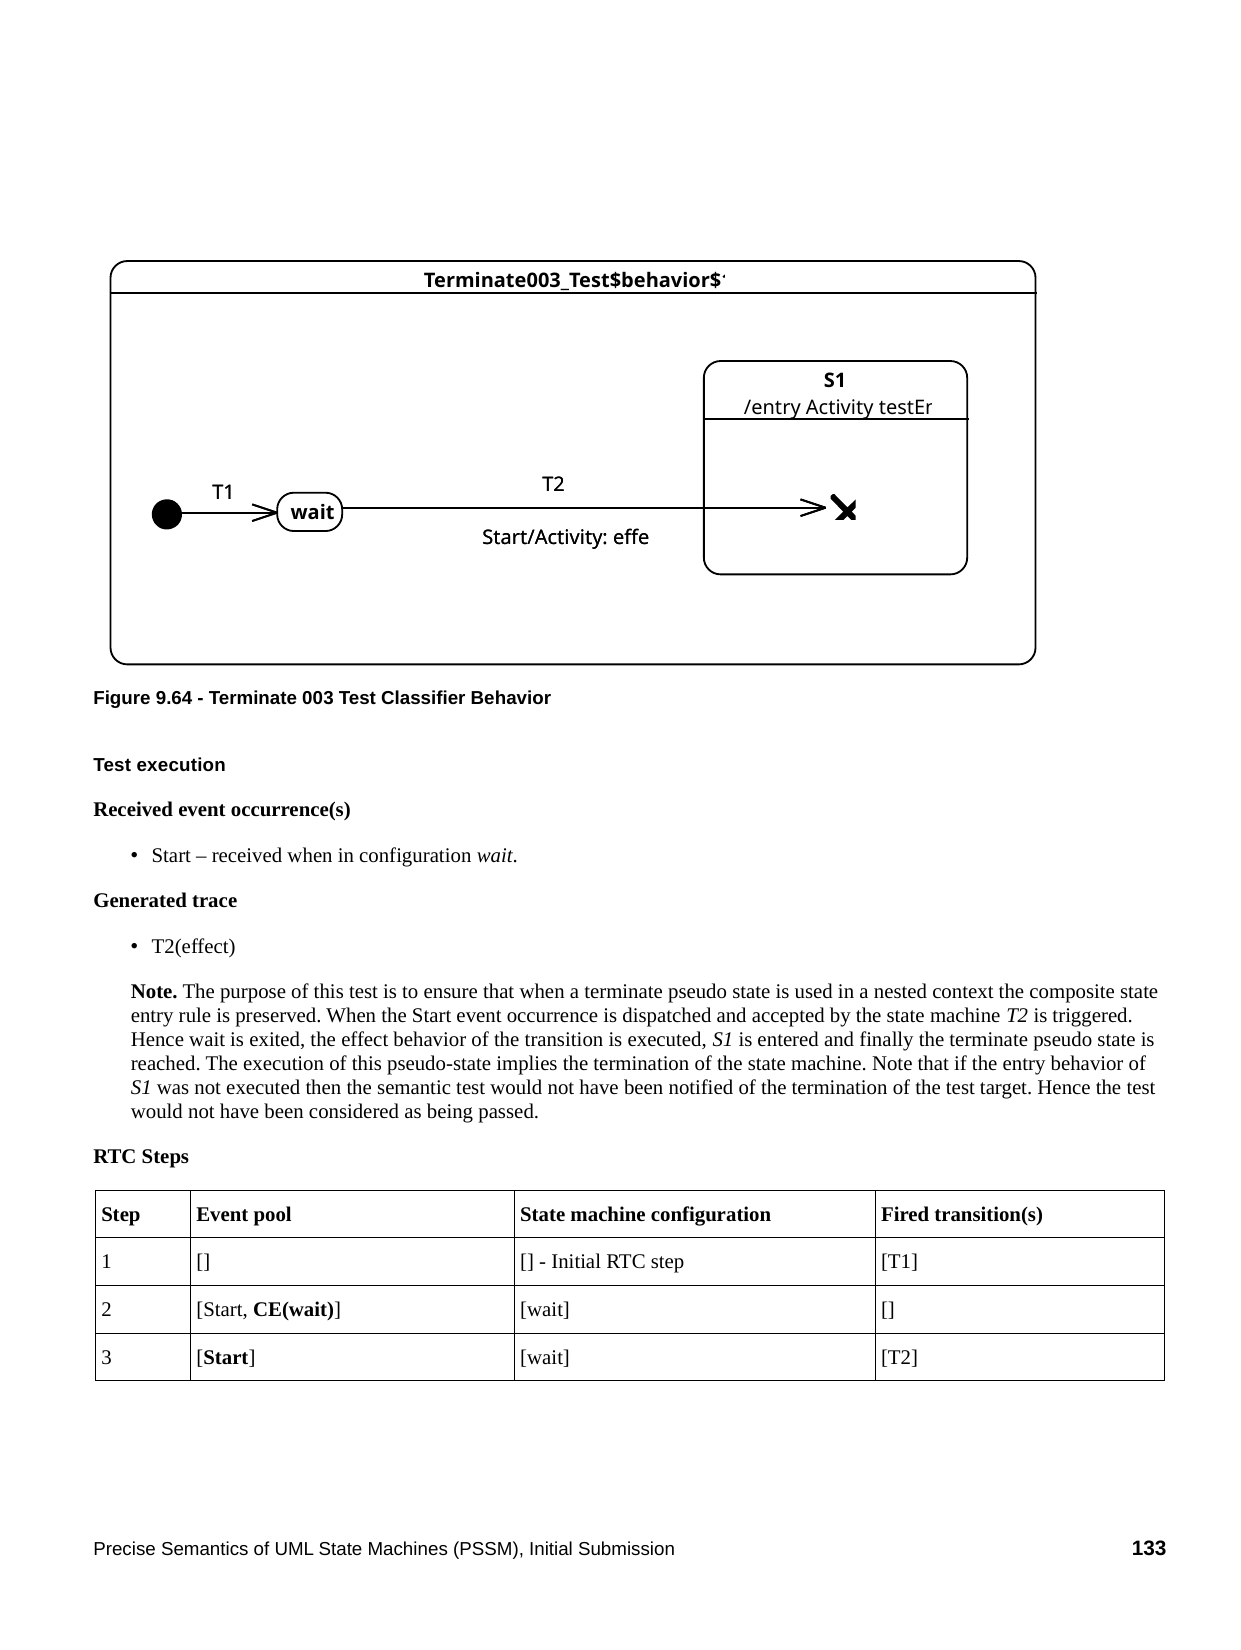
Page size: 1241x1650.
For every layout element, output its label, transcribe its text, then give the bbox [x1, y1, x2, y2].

text Generated trace [93, 888, 1164, 912]
table_cell [] [876, 1286, 1164, 1333]
table_cell 2 [96, 1286, 190, 1333]
text Figure 9.64 - Terminate 003 Test Classifier Behavior [93, 243, 1055, 708]
list T2(effect) [131, 933, 1164, 958]
table_header Event pool [191, 1191, 514, 1237]
text RTC Steps [93, 1144, 1164, 1168]
text Received event occurrence(s) [93, 797, 1164, 821]
table_cell [T2] [876, 1334, 1164, 1380]
list Start – received when in configuration wait. [131, 842, 1164, 867]
table_cell [wait] [515, 1286, 875, 1333]
table_cell [Start] [191, 1334, 514, 1380]
table_cell 1 [96, 1238, 190, 1285]
table_cell 3 [96, 1334, 190, 1380]
table_cell [T1] [876, 1238, 1164, 1285]
table_cell [Start, CE(wait)] [191, 1286, 514, 1333]
table_cell [] - Initial RTC step [515, 1238, 875, 1285]
table_header Fired transition(s) [876, 1191, 1164, 1237]
table_header Step [96, 1191, 190, 1237]
table_cell [wait] [515, 1334, 875, 1380]
table_header State machine configuration [515, 1191, 875, 1237]
subtitle Test execution [93, 754, 1164, 776]
text Note. The purpose of this test is to ensure that when a terminate pseudo state is used in a nested context the composite state entry rule is preserved. When the Start event occurrence is dispatched and accepted by the state machine T2 is triggered. Hence wait is exited, the effect behavior of the transition is executed, S1 is entered and finally the terminate pseudo state is reached. The execution of this pseudo-state implies the termination of the state machine. Note that if the entry behavior of S1 was not executed then the semantic test would not have been notified of the termination of the test target. Hence the test would not have been considered as being passed. [131, 979, 1164, 1123]
table_cell [] [191, 1238, 514, 1285]
